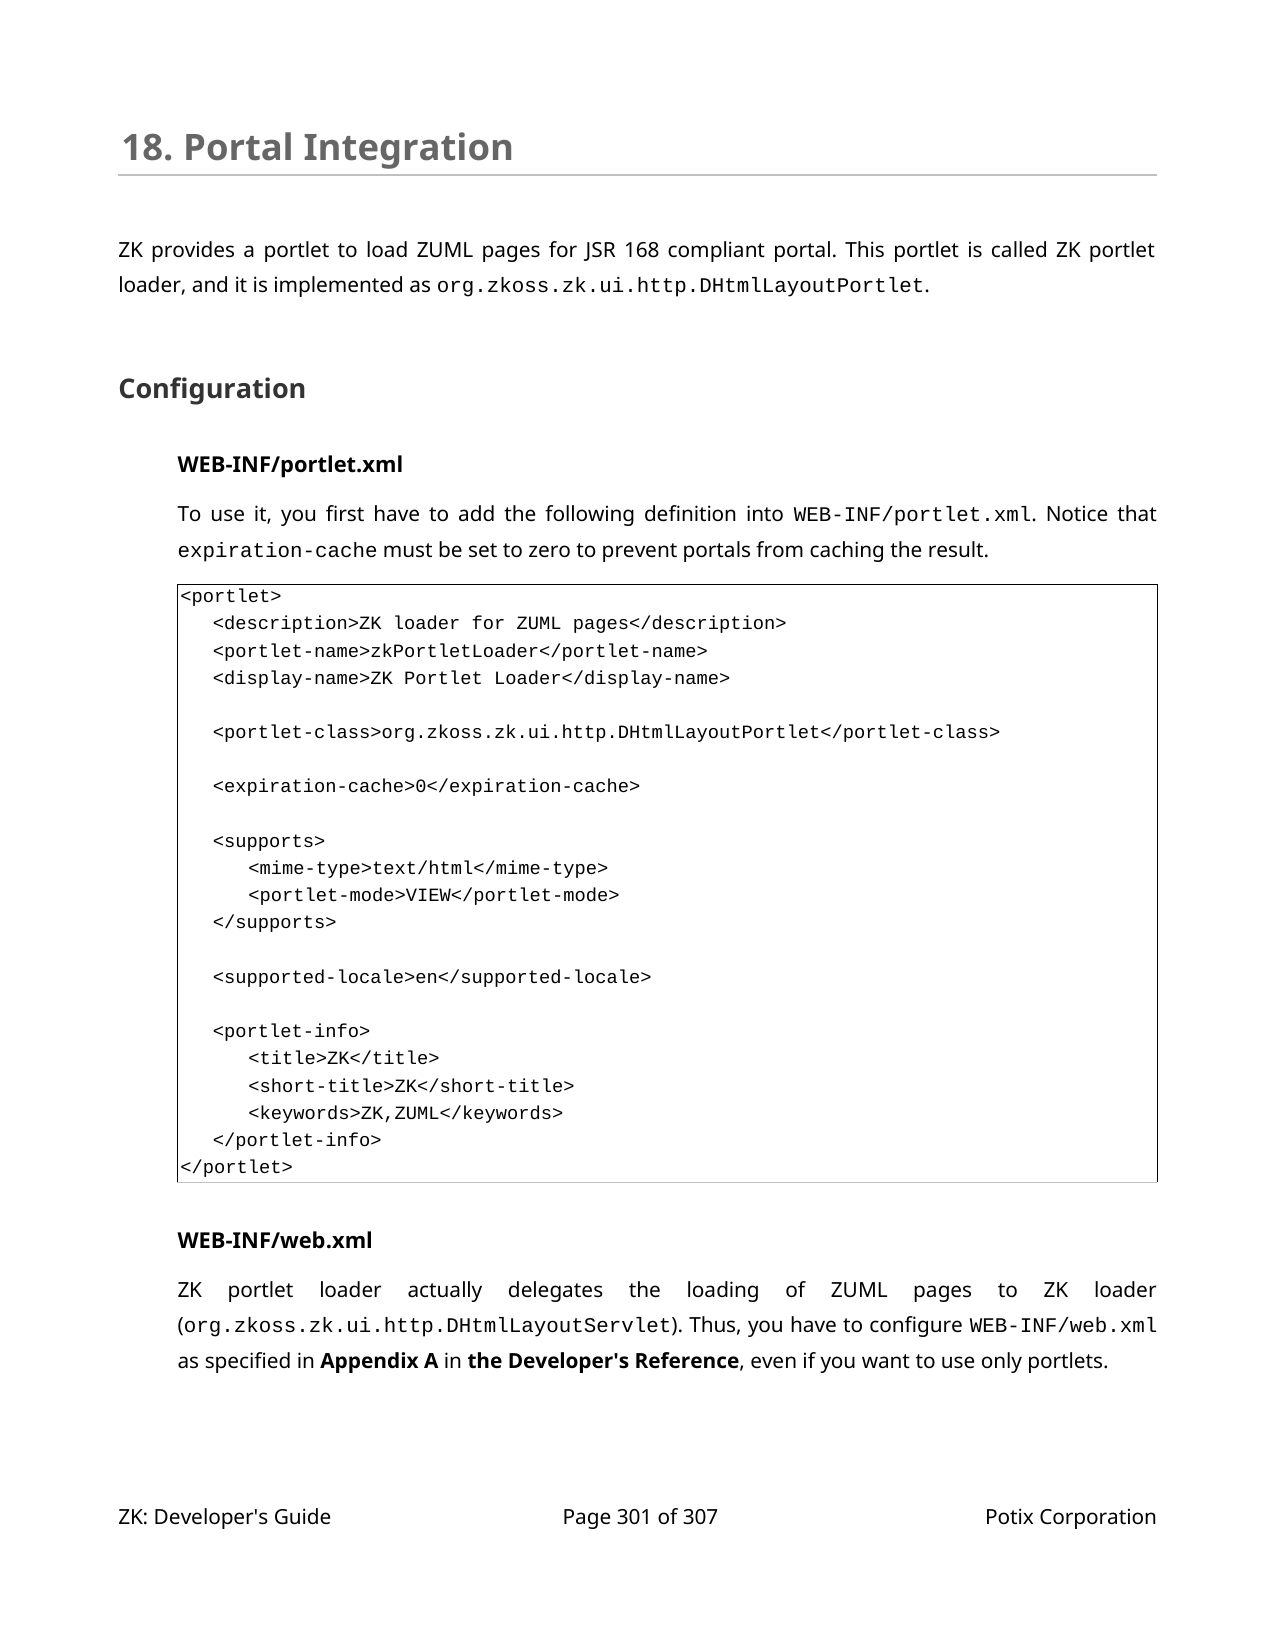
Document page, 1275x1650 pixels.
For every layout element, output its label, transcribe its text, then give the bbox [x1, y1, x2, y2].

text </portlet> [178, 1155, 1157, 1182]
text To use it, you first have to add the following definition into WEB-INF/portlet.xml. Notice that expiration-cache must be set to zero to prevent portals from caching the result. [177, 499, 1157, 563]
subtitle 18. Portal Integration [118, 118, 1157, 174]
text <keywords>ZK,ZUML</keywords> [178, 1101, 1157, 1125]
subtitle WEB-INF/web.xml [177, 1225, 1157, 1255]
text <portlet-mode>VIEW</portlet-mode> [178, 883, 1157, 907]
text <supports> [178, 829, 1157, 853]
subtitle WEB-INF/portlet.xml [177, 449, 1157, 479]
text <description>ZK loader for ZUML pages</description> [178, 611, 1157, 636]
text <title>ZK</title> [178, 1046, 1157, 1071]
text </supports> [178, 910, 1157, 934]
text <expiration-cache>0</expiration-cache> [178, 774, 1157, 799]
text <supported-locale>en</supported-locale> [178, 965, 1157, 989]
text <short-title>ZK</short-title> [178, 1073, 1157, 1098]
text ZK provides a portlet to load ZUML pages for JSR 168 compliant portal. This portlet is called ZK portlet loader, and it is implemented as org.zkoss.zk.ui.http.DHtmlLayoutPortlet. [118, 235, 1157, 299]
subtitle Configuration [118, 369, 1157, 406]
text </portlet-info> [178, 1128, 1157, 1152]
text ZK portlet loader actually delegates the loading of ZUML pages to ZK loader (org.zkoss.zk.ui.http.DHtmlLayoutServlet). Thus, you have to configure WEB-INF/web.xml as specified in Appendix A in the Developer's Reference, even if you want to use only portlets. [177, 1275, 1157, 1374]
text <portlet-class>org.zkoss.zk.ui.http.DHtmlLayoutPortlet</portlet-class> [178, 720, 1157, 744]
text <display-name>ZK Portlet Loader</display-name> [178, 666, 1157, 690]
text <mime-type>text/html</mime-type> [178, 856, 1157, 880]
text <portlet-info> [178, 1019, 1157, 1043]
text <portlet-name>zkPortletLoader</portlet-name> [178, 638, 1157, 663]
text <portlet> [178, 585, 1157, 608]
